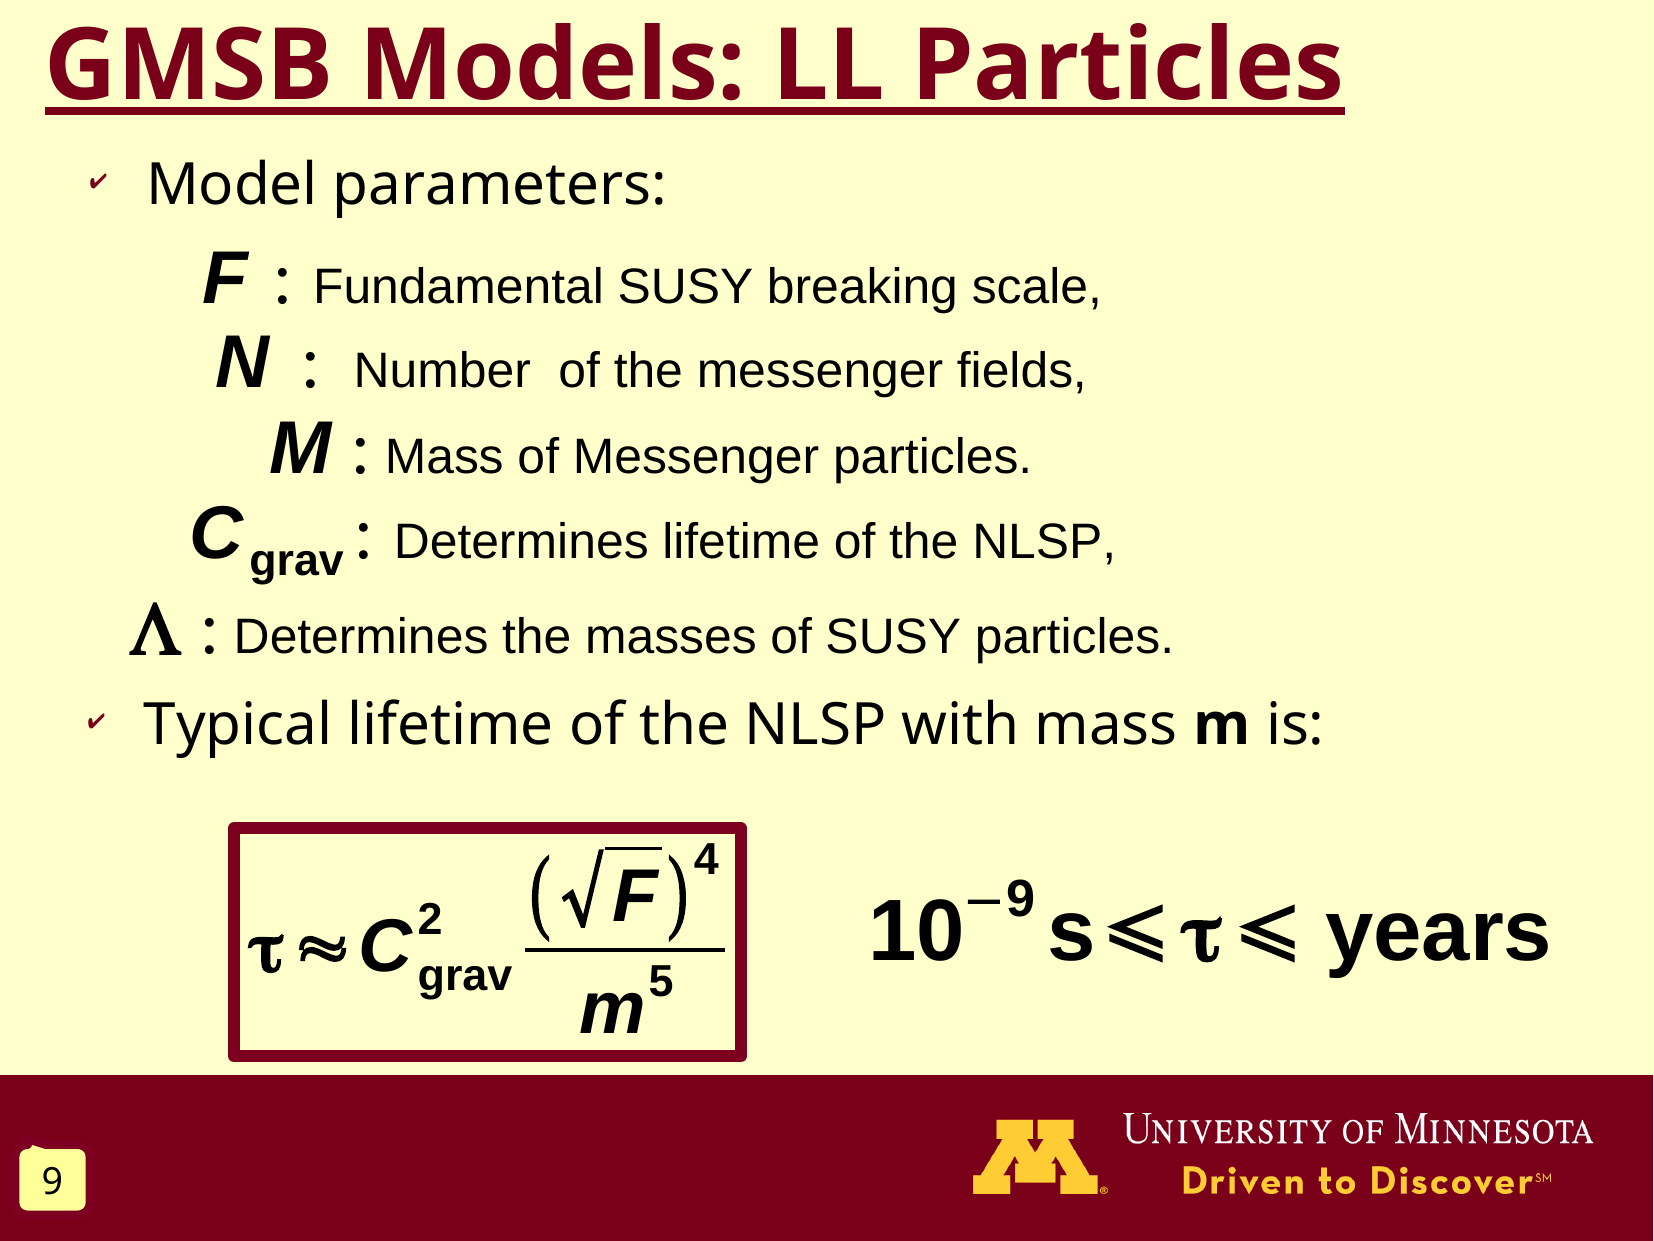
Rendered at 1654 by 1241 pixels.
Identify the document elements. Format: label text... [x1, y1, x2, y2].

title GMSB Models: LL Particles [30, 0, 1606, 128]
chart [862, 870, 1561, 980]
text_box 9 [15, 1137, 91, 1216]
chart [120, 234, 1181, 700]
chart [239, 946, 736, 1051]
picture [0, 1075, 1654, 1241]
list Model parameters: [75, 135, 1653, 556]
list Typical lifetime of the NLSP with mass m is: [73, 675, 1559, 946]
